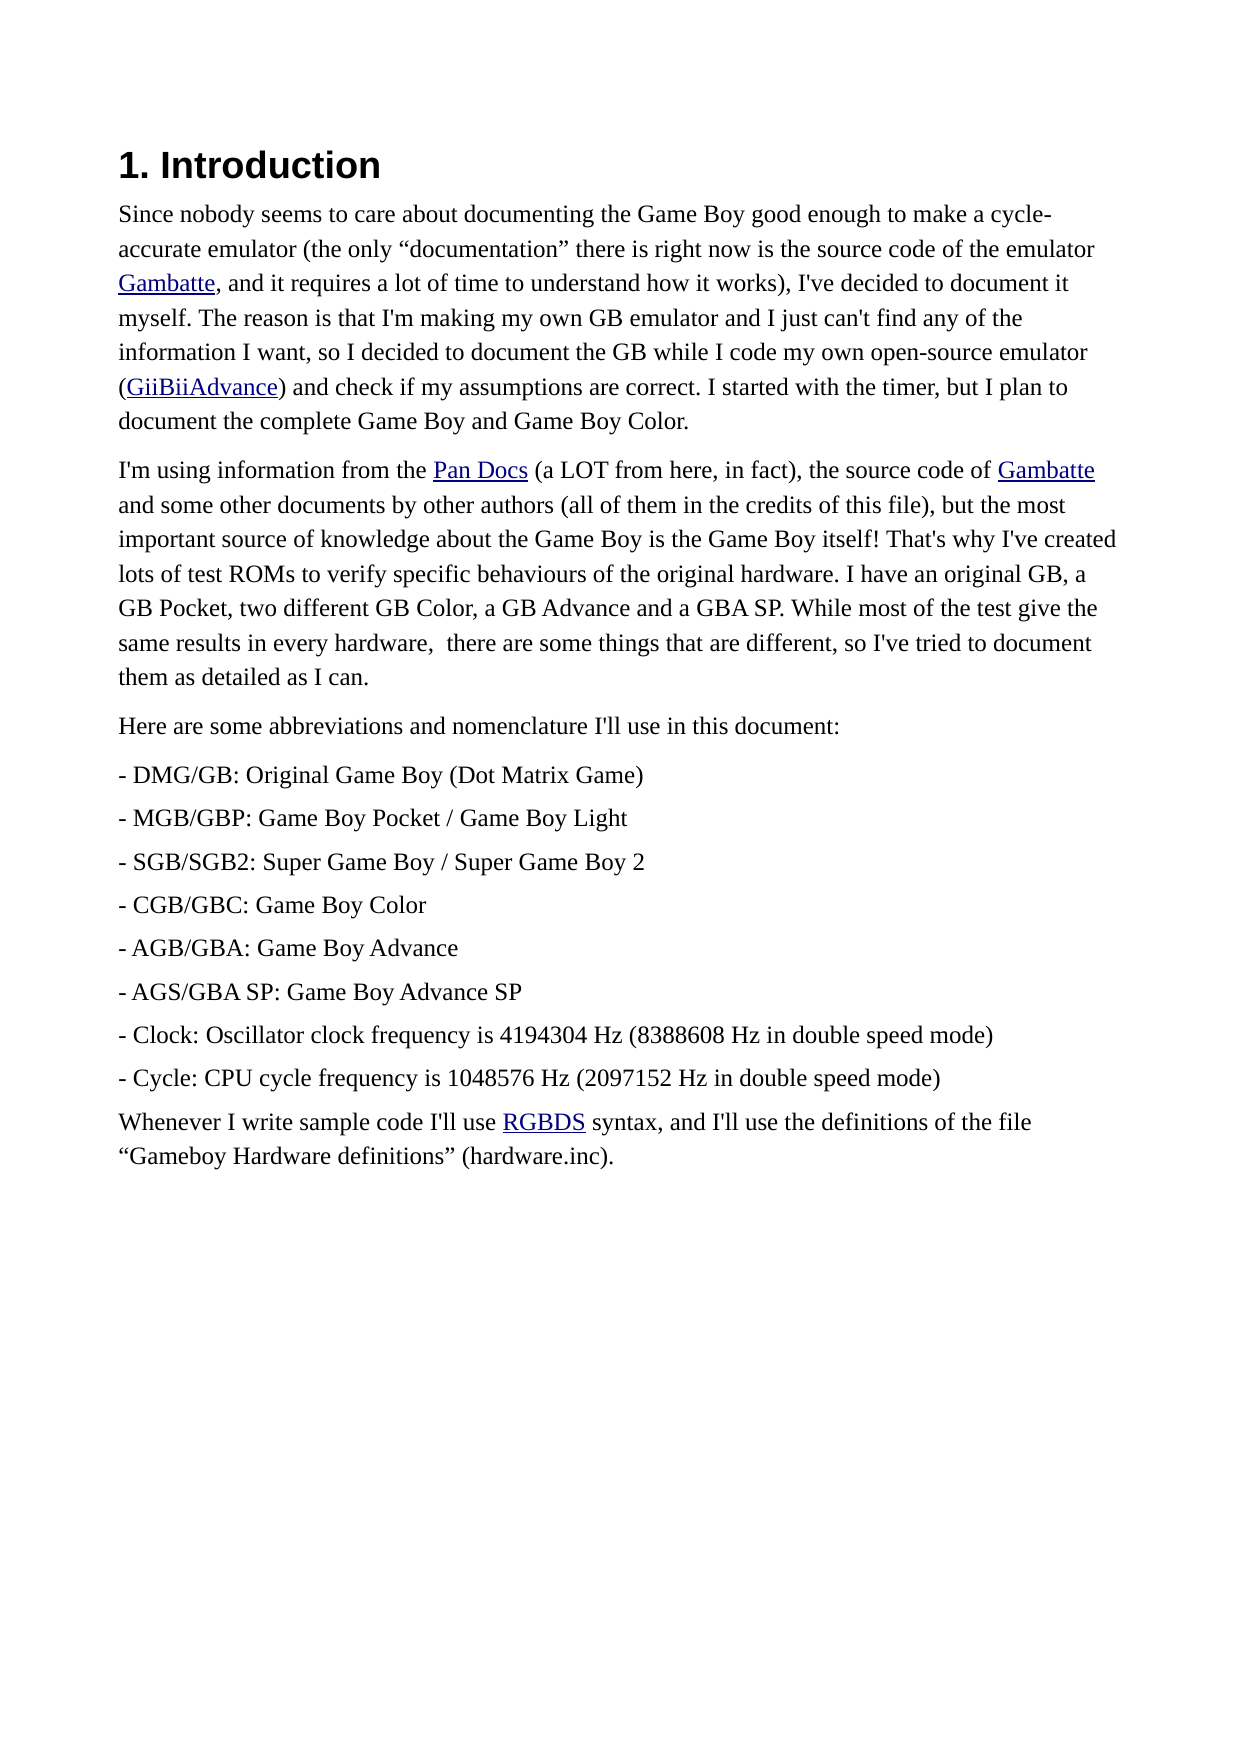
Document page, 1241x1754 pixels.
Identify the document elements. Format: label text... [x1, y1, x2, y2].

text I'm using information from the Pan Docs (a LOT from here, in fact), the source code of Gambatte and some other documents by other authors (all of them in the credits of this file), but the most important source of knowledge about the Game Boy is the Game Boy itself! That's why I've created lots of test ROMs to verify specific behaviours of the original hardware. I have an original GB, a GB Pocket, two different GB Color, a GB Advance and a GBA SP. While most of the test give the same results in every hardware, there are some things that are different, so I've tried to document them as detailed as I can. [118, 455, 1122, 691]
text Here are some abbreviations and nomenclature I'll use in this document: [118, 711, 1122, 740]
text - DMG/GB: Original Game Boy (Dot Matrix Game) [118, 760, 1122, 789]
text - MGB/GBP: Game Boy Pocket / Game Boy Light [118, 803, 1122, 832]
text - CGB/GBC: Game Boy Color [118, 890, 1122, 919]
text - AGB/GBA: Game Boy Advance [118, 933, 1122, 962]
text - Clock: Oscillator clock frequency is 4194304 Hz (8388608 Hz in double speed mode) [118, 1020, 1122, 1049]
text - SGB/SGB2: Super Game Boy / Super Game Boy 2 [118, 847, 1122, 876]
text - AGS/GBA SP: Game Boy Advance SP [118, 977, 1122, 1006]
text - Cycle: CPU cycle frequency is 1048576 Hz (2097152 Hz in double speed mode) [118, 1063, 1122, 1092]
subtitle 1. Introduction [118, 143, 1122, 187]
text Whenever I write sample code I'll use RGBDS syntax, and I'll use the definitions of the file “Gameboy Hardware definitions” (hardware.inc). [118, 1107, 1122, 1170]
text Since nobody seems to care about documenting the Game Boy good enough to make a cycle-accurate emulator (the only “documentation” there is right now is the source code of the emulator Gambatte, and it requires a lot of time to understand how it works), I've decided to document it myself. The reason is that I'm making my own GB emulator and I just can't find any of the information I want, so I decided to document the GB while I code my own open-source emulator (GiiBiiAdvance) and check if my assumptions are correct. I started with the timer, but I plan to document the complete Game Boy and Game Boy Color. [118, 199, 1122, 435]
